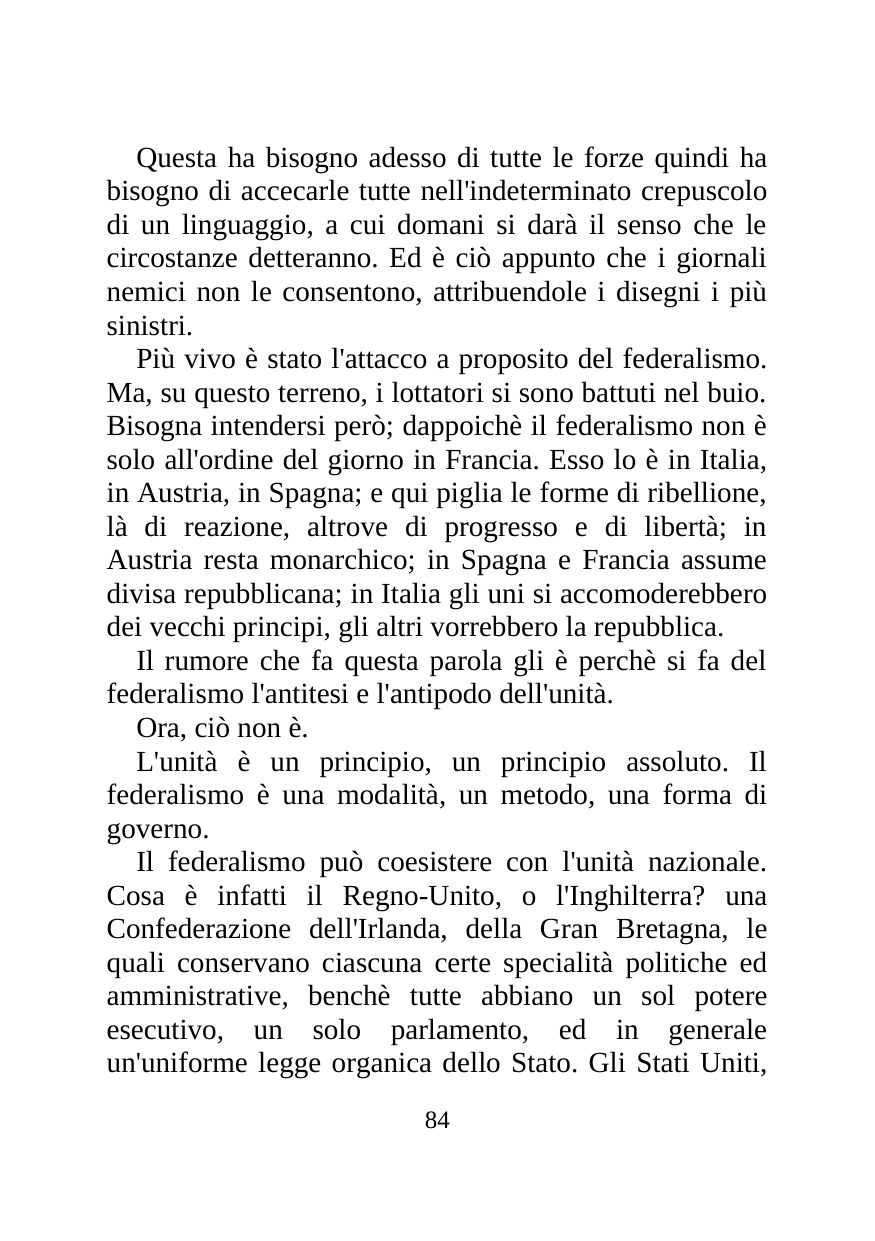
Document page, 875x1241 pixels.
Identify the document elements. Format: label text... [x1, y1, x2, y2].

text Il federalismo può coesistere con l'unità nazionale. Cosa è infatti il Regno-Unito, o l'Inghilterra? una Confederazione dell'Irlanda, della Gran Bretagna, le quali conservano ciascuna certe specialità politiche ed amministrative, benchè tutte abbiano un sol potere esecutivo, un solo parlamento, ed in generale un'uniforme legge organica dello Stato. Gli Stati Uniti, [106, 844, 768, 1079]
text Ora, ciò non è. [106, 710, 768, 744]
text Il rumore che fa questa parola gli è perchè si fa del federalismo l'antitesi e l'antipodo dell'unità. [106, 643, 768, 710]
text Più vivo è stato l'attacco a proposito del federalismo. Ma, su questo terreno, i lottatori si sono battuti nel buio. Bisogna intendersi però; dappoichè il federalismo non è solo all'ordine del giorno in Francia. Esso lo è in Italia, in Austria, in Spagna; e qui piglia le forme di ribellione, là di reazione, altrove di progresso e di libertà; in Austria resta monarchico; in Spagna e Francia assume divisa repubblicana; in Italia gli uni si accomoderebbero dei vecchi principi, gli altri vorrebbero la repubblica. [106, 341, 768, 643]
text Questa ha bisogno adesso di tutte le forze quindi ha bisogno di accecarle tutte nell'indeterminato crepuscolo di un linguaggio, a cui domani si darà il senso che le circostanze detteranno. Ed è ciò appunto che i giornali nemici non le consentono, attribuendole i disegni i più sinistri. [106, 140, 768, 341]
text L'unità è un principio, un principio assoluto. Il federalismo è una modalità, un metodo, una forma di governo. [106, 744, 768, 844]
